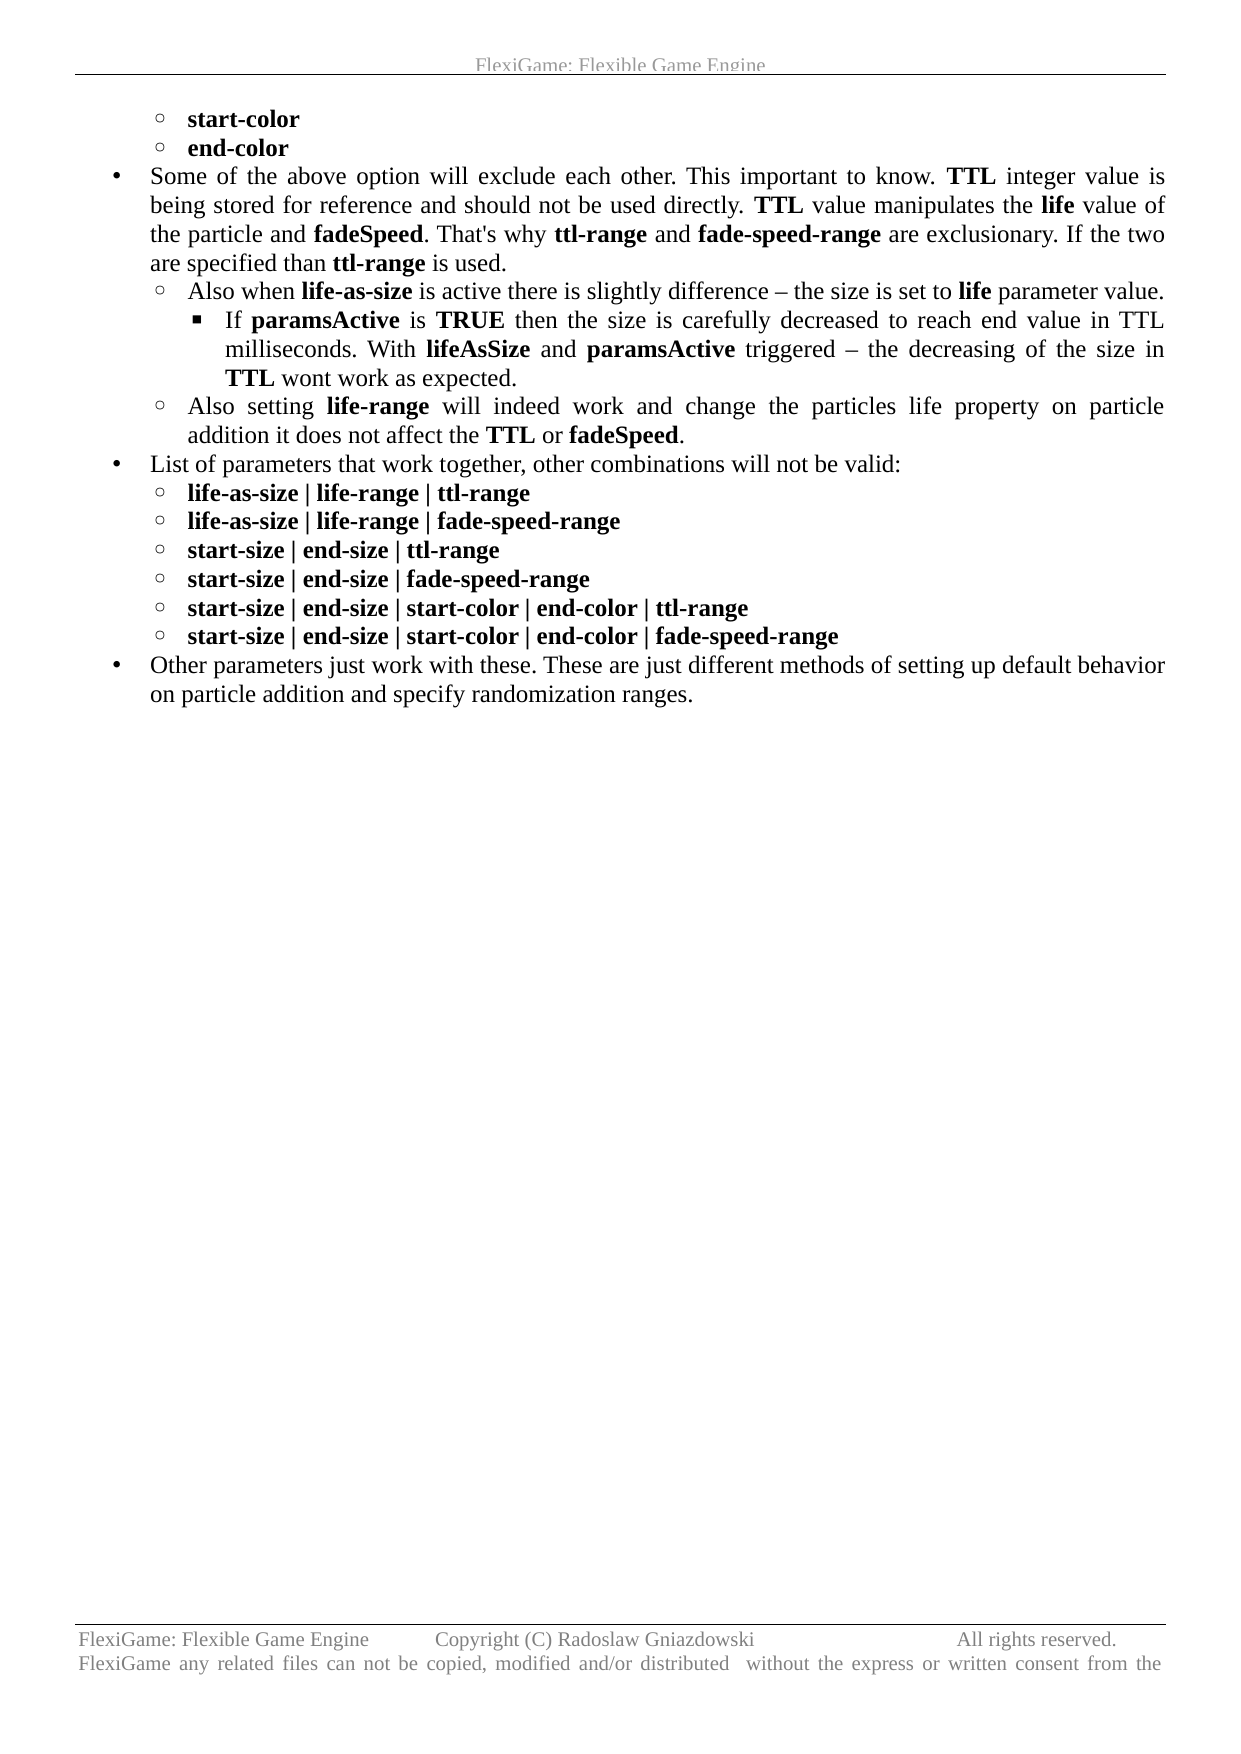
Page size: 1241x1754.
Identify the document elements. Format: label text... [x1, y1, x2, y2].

list life-as-size | life-range | fade-speed-range [150, 506, 1166, 535]
list Also when life-as-size is active there is slightly difference – the size is set to life parameter value. [150, 276, 1166, 305]
list Also setting life-range will indeed work and change the particles life property on particle addition it does not affect the TTL or fadeSpeed. [150, 391, 1166, 449]
list life-as-size | life-range | ttl-range [150, 478, 1166, 506]
list start-size | end-size | start-color | end-color | fade-speed-range [150, 621, 1166, 650]
list List of parameters that work together, other combinations will not be valid: [112, 449, 1166, 478]
list end-color [150, 133, 1166, 161]
list start-size | end-size | fade-speed-range [150, 564, 1166, 593]
list start-size | end-size | ttl-range [150, 535, 1166, 564]
list start-size | end-size | start-color | end-color | ttl-range [150, 593, 1166, 621]
list If paramsActive is TRUE then the size is carefully decreased to reach end value in TTL milliseconds. With lifeAsSize and paramsActive triggered – the decreasing of the size in TTL wont work as expected. [187, 305, 1166, 391]
list Other parameters just work with these. These are just different methods of setting up default behavior on particle addition and specify randomization ranges. [112, 650, 1166, 708]
list Some of the above option will exclude each other. This important to know. TTL integer value is being stored for reference and should not be used directly. TTL value manipulates the life value of the particle and fadeSpeed. That's why ttl-range and fade-speed-range are exclusionary. If the two are specified than ttl-range is used. [112, 161, 1166, 276]
list start-color [150, 104, 1166, 133]
